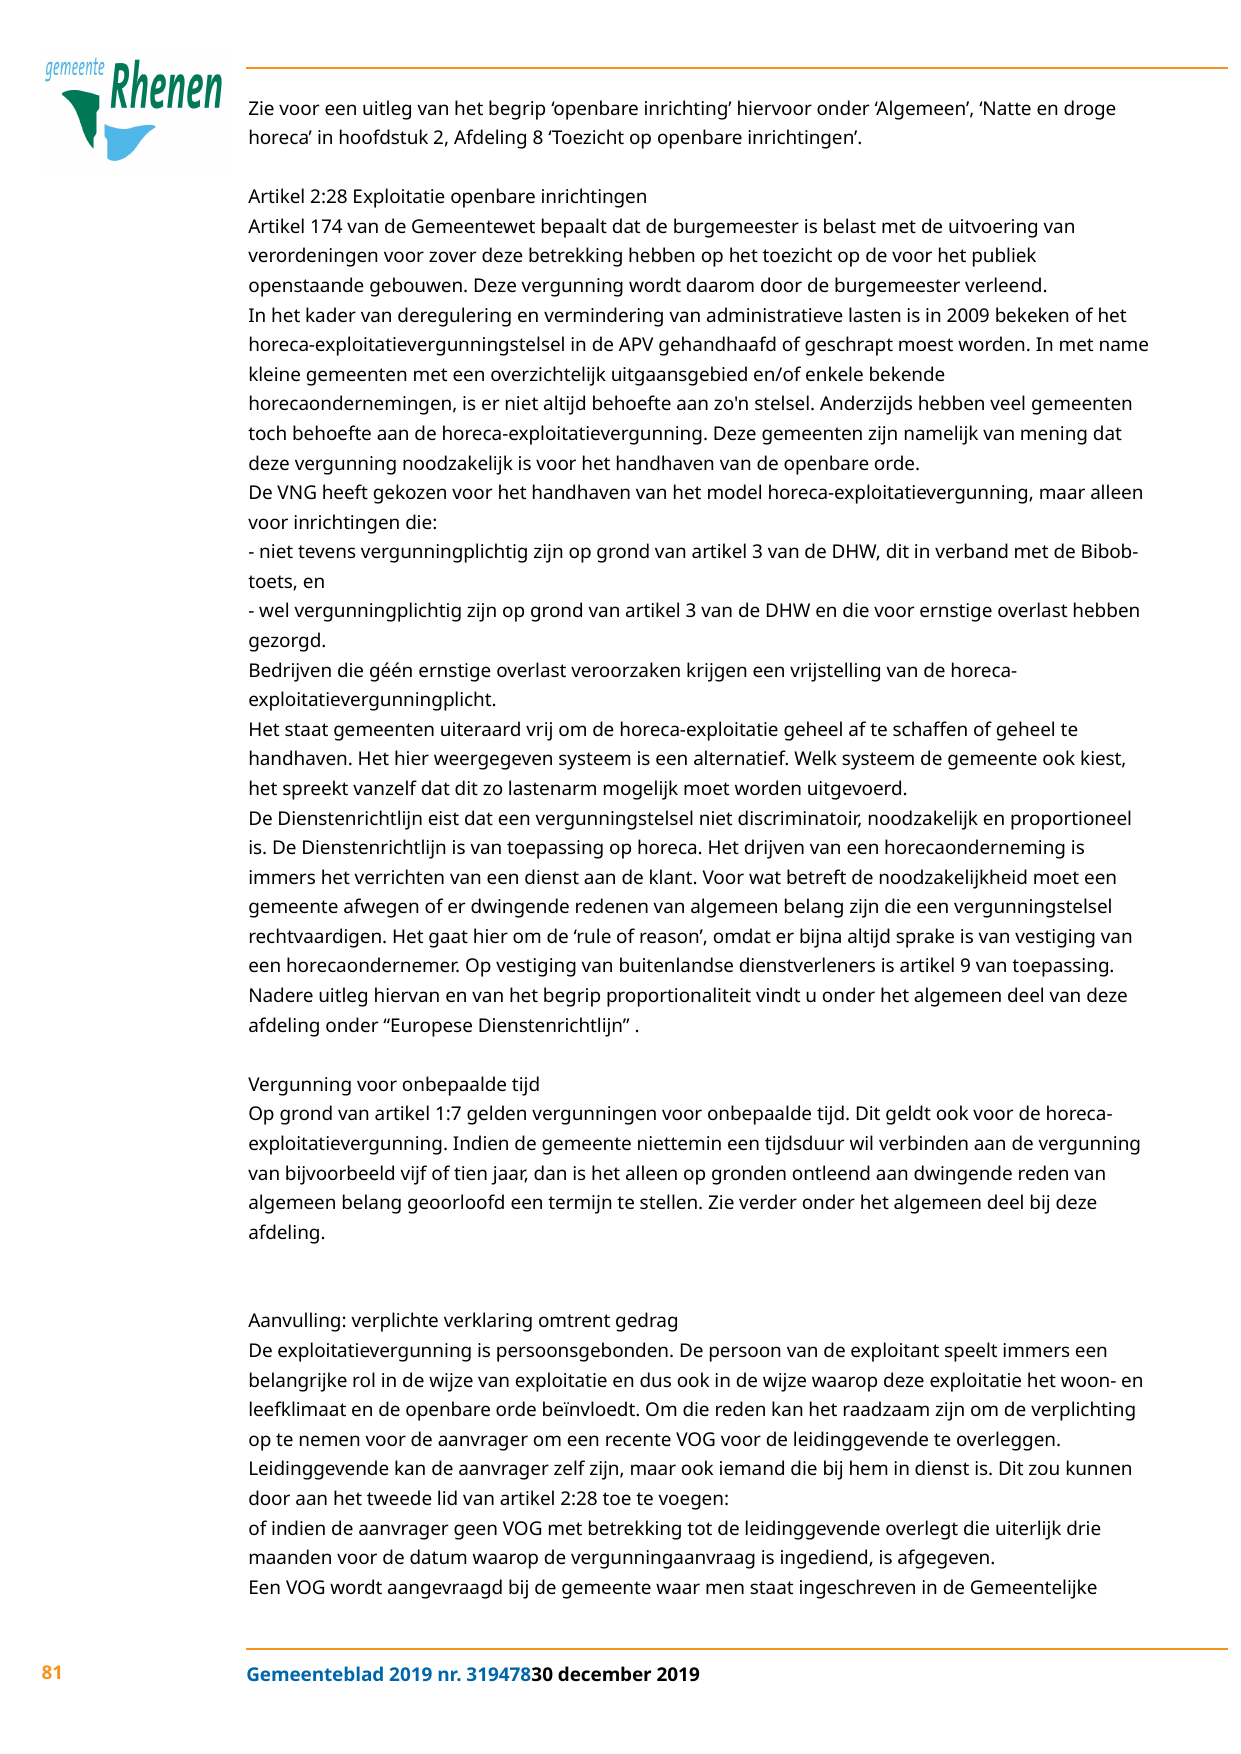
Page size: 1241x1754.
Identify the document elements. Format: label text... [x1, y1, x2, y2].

text Op grond van artikel 1:7 gelden vergunningen voor onbepaalde tijd. Dit geldt ook voor de horeca-exploitatievergunning. Indien de gemeente niettemin een tijdsduur wil verbinden aan de vergunning van bijvoorbeeld vijf of tien jaar, dan is het alleen op gronden ontleend aan dwingende reden van algemeen belang geoorloofd een termijn te stellen. Zie verder onder het algemeen deel bij deze afdeling. [248, 1101, 1152, 1245]
text Artikel 2:28 Exploitatie openbare inrichtingen [248, 183, 1152, 209]
text Vergunning voor onbepaalde tijd [248, 1071, 1152, 1097]
text Het staat gemeenten uiteraard vrij om de horeca-exploitatie geheel af te schaffen of geheel te handhaven. Het hier weergegeven systeem is een alternatief. Welk systeem de gemeente ook kiest, het spreekt vanzelf dat dit zo lastenarm mogelijk moet worden uitgevoerd. [248, 716, 1152, 801]
text Zie voor een uitleg van het begrip ‘openbare inrichting’ hiervoor onder ‘Algemeen’, ‘Natte en droge horeca’ in hoofdstuk 2, Afdeling 8 ‘Toezicht op openbare inrichtingen’. [248, 95, 1152, 150]
text De exploitatievergunning is persoonsgebonden. De persoon van de exploitant speelt immers een belangrijke rol in de wijze van exploitatie en dus ook in de wijze waarop deze exploitatie het woon- en leefklimaat en de openbare orde beïnvloedt. Om die reden kan het raadzaam zijn om de verplichting op te nemen voor de aanvrager om een recente VOG voor de leidinggevende te overleggen. Leidinggevende kan de aanvrager zelf zijn, maar ook iemand die bij hem in dienst is. Dit zou kunnen door aan het tweede lid van artikel 2:28 toe te voegen: [248, 1337, 1152, 1511]
text - wel vergunningplichtig zijn op grond van artikel 3 van de DHW en die voor ernstige overlast hebben gezorgd. [248, 598, 1152, 653]
text De VNG heeft gekozen voor het handhaven van het model horeca-exploitatievergunning, maar alleen voor inrichtingen die: [248, 479, 1152, 535]
picture [41, 47, 231, 172]
text Artikel 174 van de Gemeentewet bepaalt dat de burgemeester is belast met de uitvoering van verordeningen voor zover deze betrekking hebben op het toezicht op de voor het publiek openstaande gebouwen. Deze vergunning wordt daarom door de burgemeester verleend. [248, 213, 1152, 298]
text Aanvulling: verplichte verklaring omtrent gedrag [248, 1308, 1152, 1333]
text of indien de aanvrager geen VOG met betrekking tot de leidinggevende overlegt die uiterlijk drie maanden voor de datum waarop de vergunningaanvraag is ingediend, is afgegeven. [248, 1515, 1152, 1570]
text - niet tevens vergunningplichtig zijn op grond van artikel 3 van de DHW, dit in verband met de Bibob-toets, en [248, 538, 1152, 594]
text Een VOG wordt aangevraagd bij de gemeente waar men staat ingeschreven in de Gemeentelijke [248, 1574, 1152, 1600]
text De Dienstenrichtlijn eist dat een vergunningstelsel niet discriminatoir, noodzakelijk en proportioneel is. De Dienstenrichtlijn is van toepassing op horeca. Het drijven van een horecaonderneming is immers het verrichten van een dienst aan de klant. Voor wat betreft de noodzakelijkheid moet een gemeente afwegen of er dwingende redenen van algemeen belang zijn die een vergunningstelsel rechtvaardigen. Het gaat hier om de ‘rule of reason’, omdat er bijna altijd sprake is van vestiging van een horecaondernemer. Op vestiging van buitenlandse dienstverleners is artikel 9 van toepassing. Nadere uitleg hiervan en van het begrip proportionaliteit vindt u onder het algemeen deel van deze afdeling onder “Europese Dienstenrichtlijn” . [248, 805, 1152, 1038]
text In het kader van deregulering en vermindering van administratieve lasten is in 2009 bekeken of het horeca-exploitatievergunningstelsel in de APV gehandhaafd of geschrapt moest worden. In met name kleine gemeenten met een overzichtelijk uitgaansgebied en/of enkele bekende horecaondernemingen, is er niet altijd behoefte aan zo'n stelsel. Anderzijds hebben veel gemeenten toch behoefte aan de horeca-exploitatievergunning. Deze gemeenten zijn namelijk van mening dat deze vergunning noodzakelijk is voor het handhaven van de openbare orde. [248, 302, 1152, 476]
text Bedrijven die géén ernstige overlast veroorzaken krijgen een vrijstelling van de horeca-exploitatievergunningplicht. [248, 657, 1152, 712]
